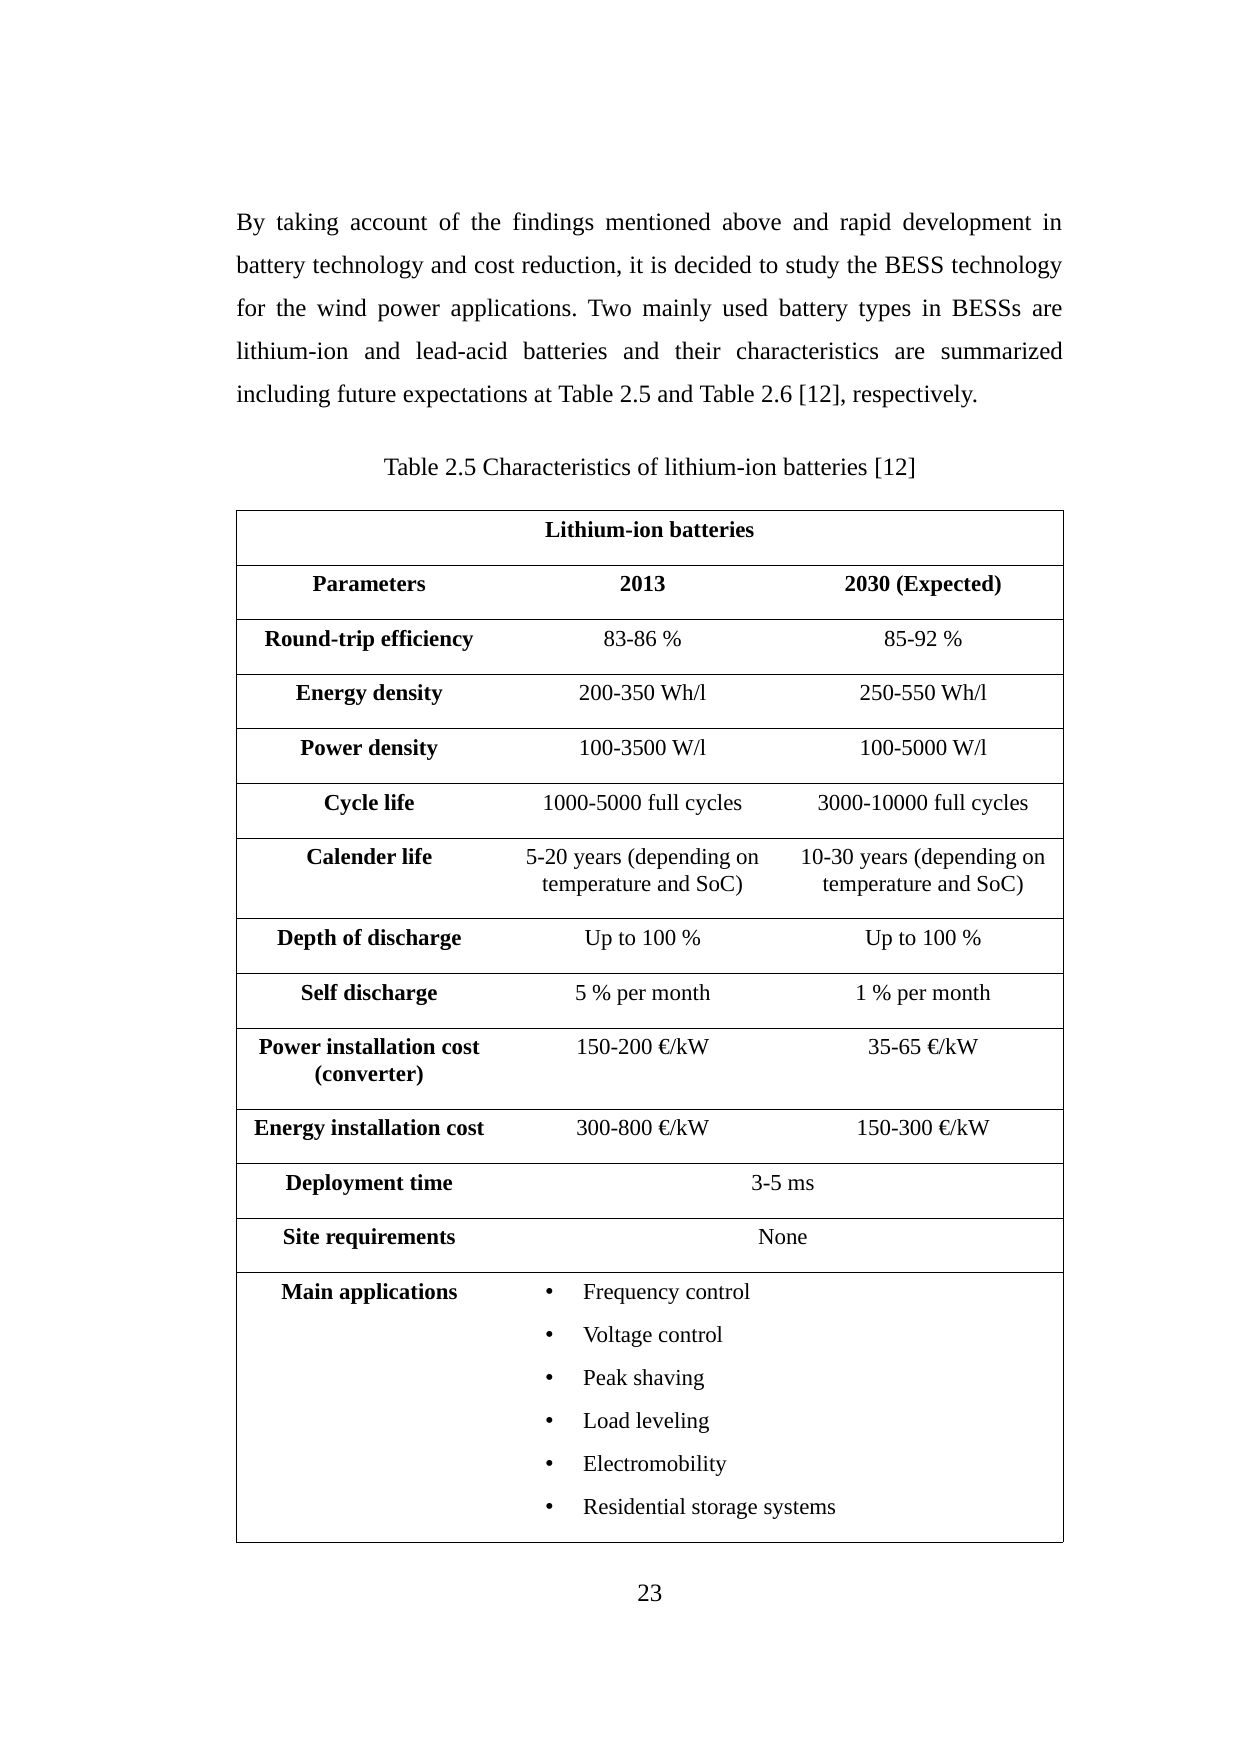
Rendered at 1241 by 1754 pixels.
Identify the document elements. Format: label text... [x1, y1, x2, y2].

table_cell 100-5000 W/l [783, 729, 1063, 783]
table_cell Energy installation cost [237, 1110, 502, 1163]
table_cell Up to 100 % [783, 919, 1063, 973]
table_cell Up to 100 % [502, 919, 783, 973]
table_cell Energy density [237, 675, 502, 728]
text By taking account of the findings mentioned above and rapid development in battery technology and cost reduction, it is decided to study the BESS technology for the wind power applications. Two mainly used battery types in BESSs are lithium-ion and lead-acid batteries and their characteristics are summarized including future expectations at Table 2.5 and Table 2.6 [12]⁠, respectively. [236, 207, 1063, 408]
table_cell 100-3500 W/l [502, 729, 783, 783]
table_cell 5-20 years (depending on temperature and SoC) [502, 839, 783, 918]
table_cell Power density [237, 729, 502, 783]
table_cell 10-30 years (depending on temperature and SoC) [783, 839, 1063, 918]
table_cell 150-300 €/kW [783, 1110, 1063, 1163]
table_cell Deployment time [237, 1164, 502, 1218]
table_cell 35-65 €/kW [783, 1029, 1063, 1108]
table_cell 1 % per month [783, 974, 1063, 1027]
table_cell 300-800 €/kW [502, 1110, 783, 1163]
table_cell Round-trip efficiency [237, 620, 502, 674]
table_cell Calender life [237, 839, 502, 918]
table_cell 5 % per month [502, 974, 783, 1027]
table_cell Site requirements [237, 1219, 502, 1272]
table_cell Self discharge [237, 974, 502, 1027]
table_cell Cycle life [237, 784, 502, 837]
table_cell None [502, 1219, 1063, 1272]
table_cell Frequency control Voltage control Peak shaving Load leveling Electromobility Residential storage systems [502, 1273, 1063, 1542]
table_cell Main applications [237, 1273, 502, 1542]
table_cell 250-550 Wh/l [783, 675, 1063, 728]
table_cell Power installation cost (converter) [237, 1029, 502, 1108]
table_cell 83-86 % [502, 620, 783, 674]
table_cell 2013 [502, 566, 783, 619]
table_cell 1000-5000 full cycles [502, 784, 783, 837]
text Table 2.5 Characteristics of lithium-ion batteries [12]⁠ [236, 452, 1063, 481]
table_cell 150-200 €/kW [502, 1029, 783, 1108]
table_cell 3000-10000 full cycles [783, 784, 1063, 837]
table_cell 2030 (Expected) [783, 566, 1063, 619]
table_cell 85-92 % [783, 620, 1063, 674]
table_cell Parameters [237, 566, 502, 619]
table_cell 200-350 Wh/l [502, 675, 783, 728]
table_header Lithium-ion batteries [237, 511, 1063, 564]
table_cell Depth of discharge [237, 919, 502, 973]
table_cell 3-5 ms [502, 1164, 1063, 1218]
